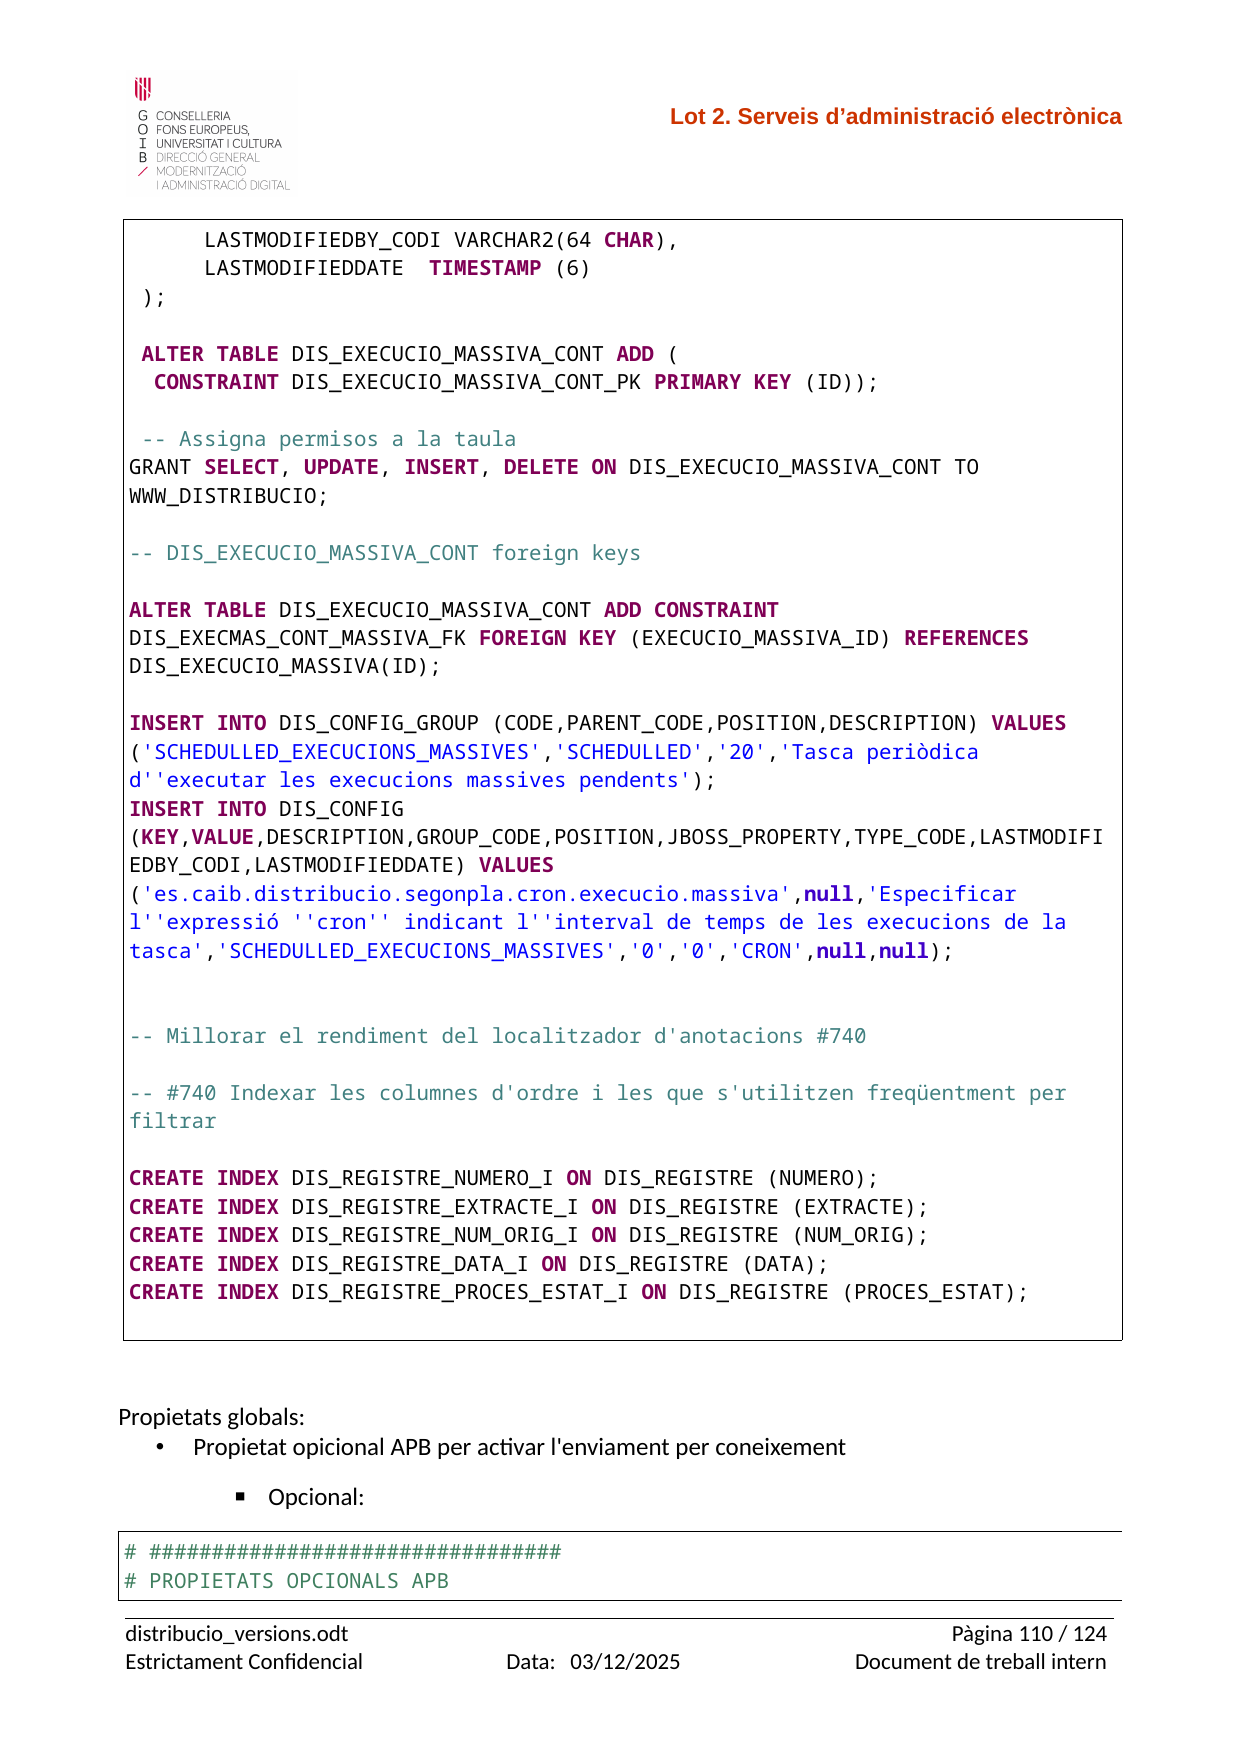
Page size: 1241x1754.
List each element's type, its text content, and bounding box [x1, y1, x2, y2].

list Opcional: [231, 1481, 1122, 1512]
list Propietat opicional APB per activar l'enviament per coneixement [156, 1431, 1122, 1462]
text Propietats globals: [118, 1401, 1122, 1431]
picture [126, 70, 299, 197]
table_header LASTMODIFIEDBY_CODI VARCHAR2(64 CHAR), LASTMODIFIEDDATE TIMESTAMP (6) ); ALTER TABLE DIS_EXECUCIO_MASSIVA_CONT ADD ( CONSTRAINT DIS_EXECUCIO_MASSIVA_CONT_PK PRIMARY KEY (ID)); -- Assigna permisos a la taula GRANT SELECT, UPDATE, INSERT, DELETE ON DIS_EXECUCIO_MASSIVA_CONT TO WWW_DISTRIBUCIO; -- DIS_EXECUCIO_MASSIVA_CONT foreign keys ALTER TABLE DIS_EXECUCIO_MASSIVA_CONT ADD CONSTRAINT DIS_EXECMAS_CONT_MASSIVA_FK FOREIGN KEY (EXECUCIO_MASSIVA_ID) REFERENCES DIS_EXECUCIO_MASSIVA(ID); INSERT INTO DIS_CONFIG_GROUP (CODE,PARENT_CODE,POSITION,DESCRIPTION) VALUES ('SCHEDULLED_EXECUCIONS_MASSIVES','SCHEDULLED','20','Tasca periòdica d''executar les execucions massives pendents'); INSERT INTO DIS_CONFIG (KEY,VALUE,DESCRIPTION,GROUP_CODE,POSITION,JBOSS_PROPERTY,TYPE_CODE,LASTMODIFIEDBY_CODI,LASTMODIFIEDDATE) VALUES ('es.caib.distribucio.segonpla.cron.execucio.massiva',null,'Especificar l''expressió ''cron'' indicant l''interval de temps de les execucions de la tasca','SCHEDULLED_EXECUCIONS_MASSIVES','0','0','CRON',null,null); -- Millorar el rendiment del localitzador d'anotacions #740 -- #740 Indexar les columnes d'ordre i les que s'utilitzen freqüentment per filtrar CREATE INDEX DIS_REGISTRE_NUMERO_I ON DIS_REGISTRE (NUMERO); CREATE INDEX DIS_REGISTRE_EXTRACTE_I ON DIS_REGISTRE (EXTRACTE); CREATE INDEX DIS_REGISTRE_NUM_ORIG_I ON DIS_REGISTRE (NUM_ORIG); CREATE INDEX DIS_REGISTRE_DATA_I ON DIS_REGISTRE (DATA); CREATE INDEX DIS_REGISTRE_PROCES_ESTAT_I ON DIS_REGISTRE (PROCES_ESTAT); [124, 220, 1122, 1340]
table_header # ################################# # PROPIETATS OPCIONALS APB [119, 1532, 1122, 1600]
